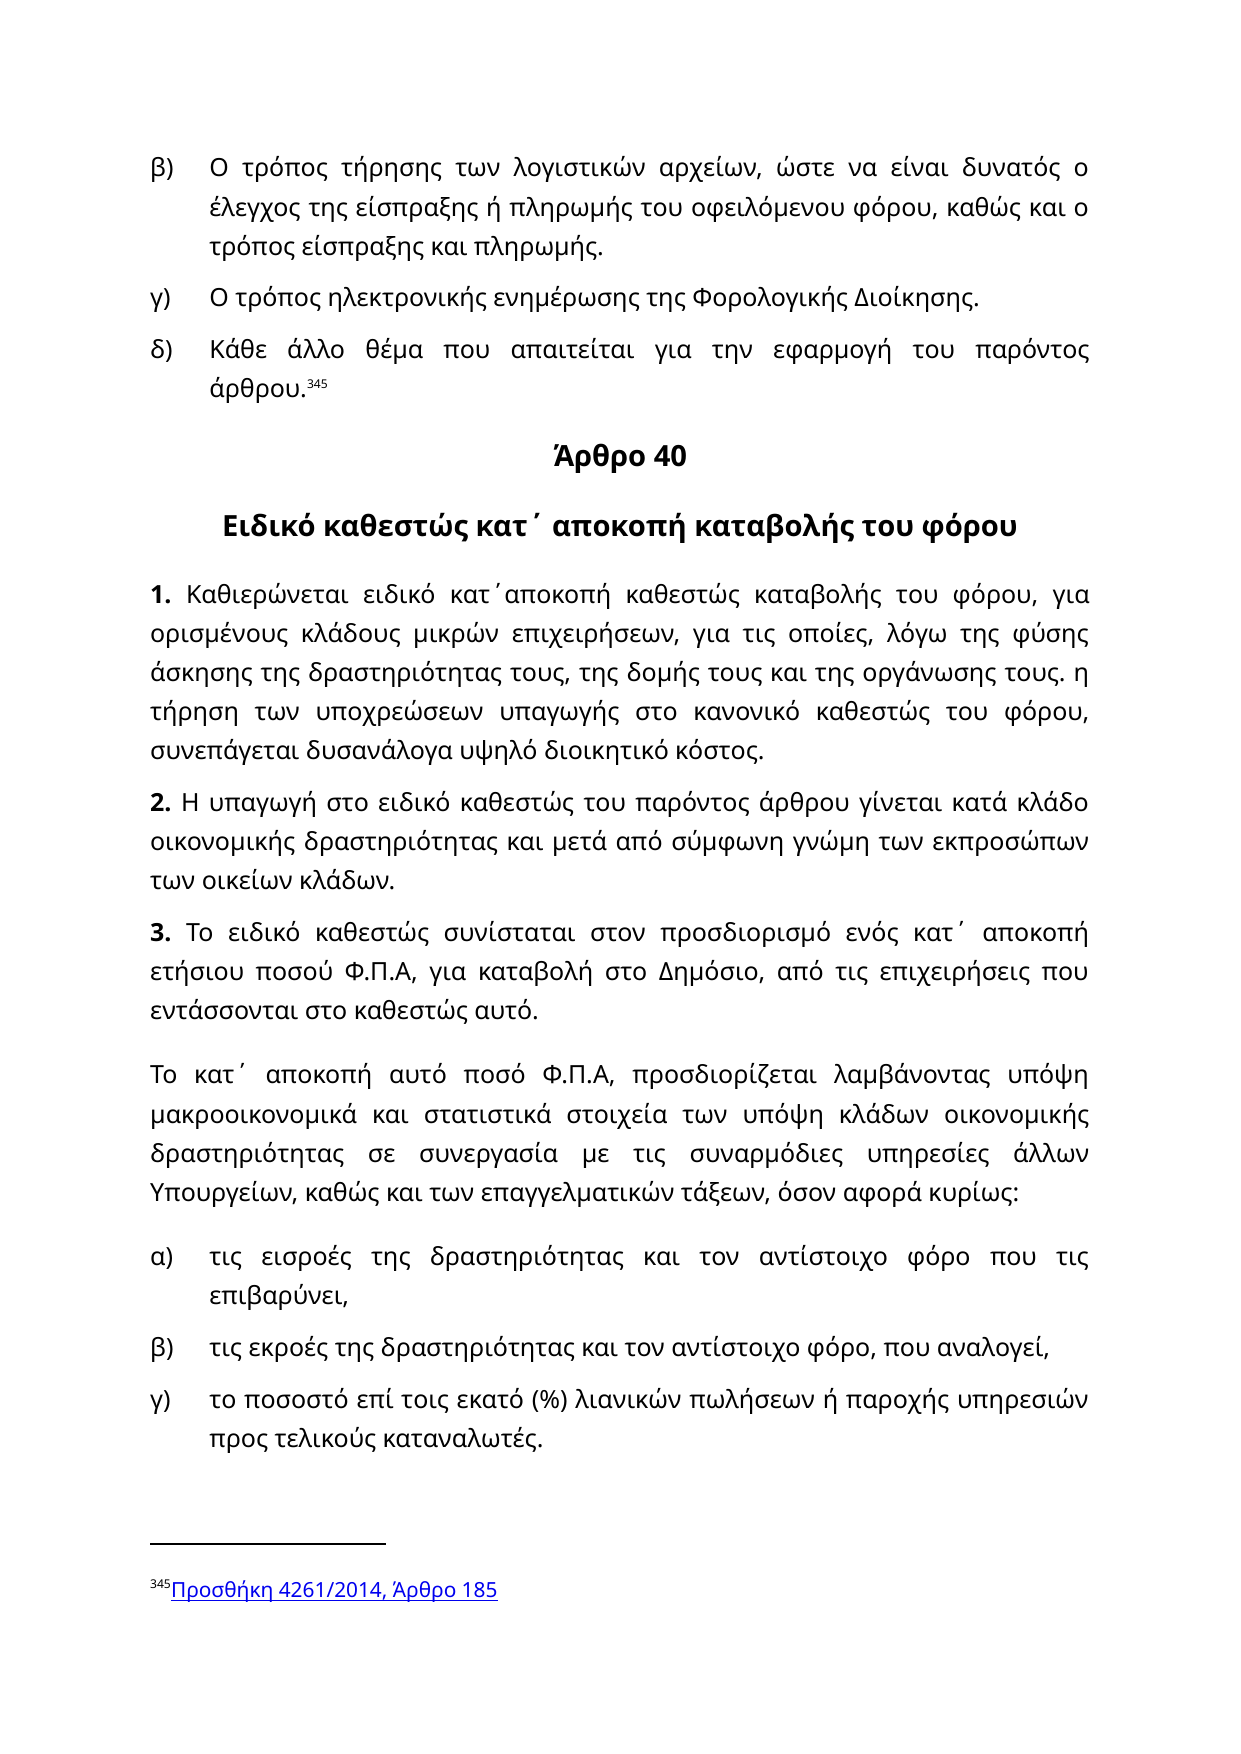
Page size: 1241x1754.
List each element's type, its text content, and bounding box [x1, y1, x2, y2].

list β) Ο τρόπος τήρησης των λογιστικών αρχείων, ώστε να είναι δυνατός ο έλεγχος της είσπραξης ή πληρωμής του οφειλόμενου φόρου, καθώς και ο τρόπος είσπραξης και πληρωμής. [150, 150, 1090, 262]
list γ) το ποσοστό επί τοις εκατό (%) λιανικών πωλήσεων ή παροχής υπηρεσιών προς τελικούς καταναλωτές. [150, 1381, 1090, 1454]
list α) τις εισροές της δραστηριότητας και τον αντίστοιχο φόρο που τις επιβαρύνει, [150, 1239, 1090, 1312]
text 1. Καθιερώνεται ειδικό κατ΄αποκοπή καθεστώς καταβολής του φόρου, για ορισμένους κλάδους μικρών επιχειρήσεων, για τις οποίες, λόγω της φύσης άσκησης της δραστηριότητας τους, της δομής τους και της οργάνωσης τους. η τήρηση των υποχρεώσεων υπαγωγής στο κανονικό καθεστώς του φόρου, συνεπάγεται δυσανάλογα υψηλό διοικητικό κόστος. [150, 576, 1090, 767]
list δ) Κάθε άλλο θέμα που απαιτείται για την εφαρμογή του παρόντος άρθρου. [150, 332, 1090, 405]
text Το κατ΄ αποκοπή αυτό ποσό Φ.Π.Α, προσδιορίζεται λαμβάνοντας υπόψη μακροοικονομικά και στατιστικά στοιχεία των υπόψη κλάδων οικονομικής δραστηριότητας σε συνεργασία με τις συναρμόδιες υπηρεσίες άλλων Υπουργείων, καθώς και των επαγγελματικών τάξεων, όσον αφορά κυρίως: [150, 1057, 1090, 1209]
list β) τις εκροές της δραστηριότητας και τον αντίστοιχο φόρο, που αναλογεί, [150, 1329, 1090, 1364]
text 3. Το ειδικό καθεστώς συνίσταται στον προσδιορισμό ενός κατ΄ αποκοπή ετήσιου ποσού Φ.Π.Α, για καταβολή στο Δημόσιο, από τις επιχειρήσεις που εντάσσονται στο καθεστώς αυτό. [150, 914, 1090, 1027]
text Προσθήκη 4261/2014, Άρθρο 185 [150, 1576, 1090, 1604]
subtitle Άρθρο 40 [150, 435, 1090, 475]
subtitle Ειδικό καθεστώς κατ΄ αποκοπή καταβολής του φόρου [150, 506, 1090, 545]
list γ) Ο τρόπος ηλεκτρονικής ενημέρωσης της Φορολογικής Διοίκησης. [150, 280, 1090, 314]
text 2. Η υπαγωγή στο ειδικό καθεστώς του παρόντος άρθρου γίνεται κατά κλάδο οικονομικής δραστηριότητας και μετά από σύμφωνη γνώμη των εκπροσώπων των οικείων κλάδων. [150, 784, 1090, 897]
